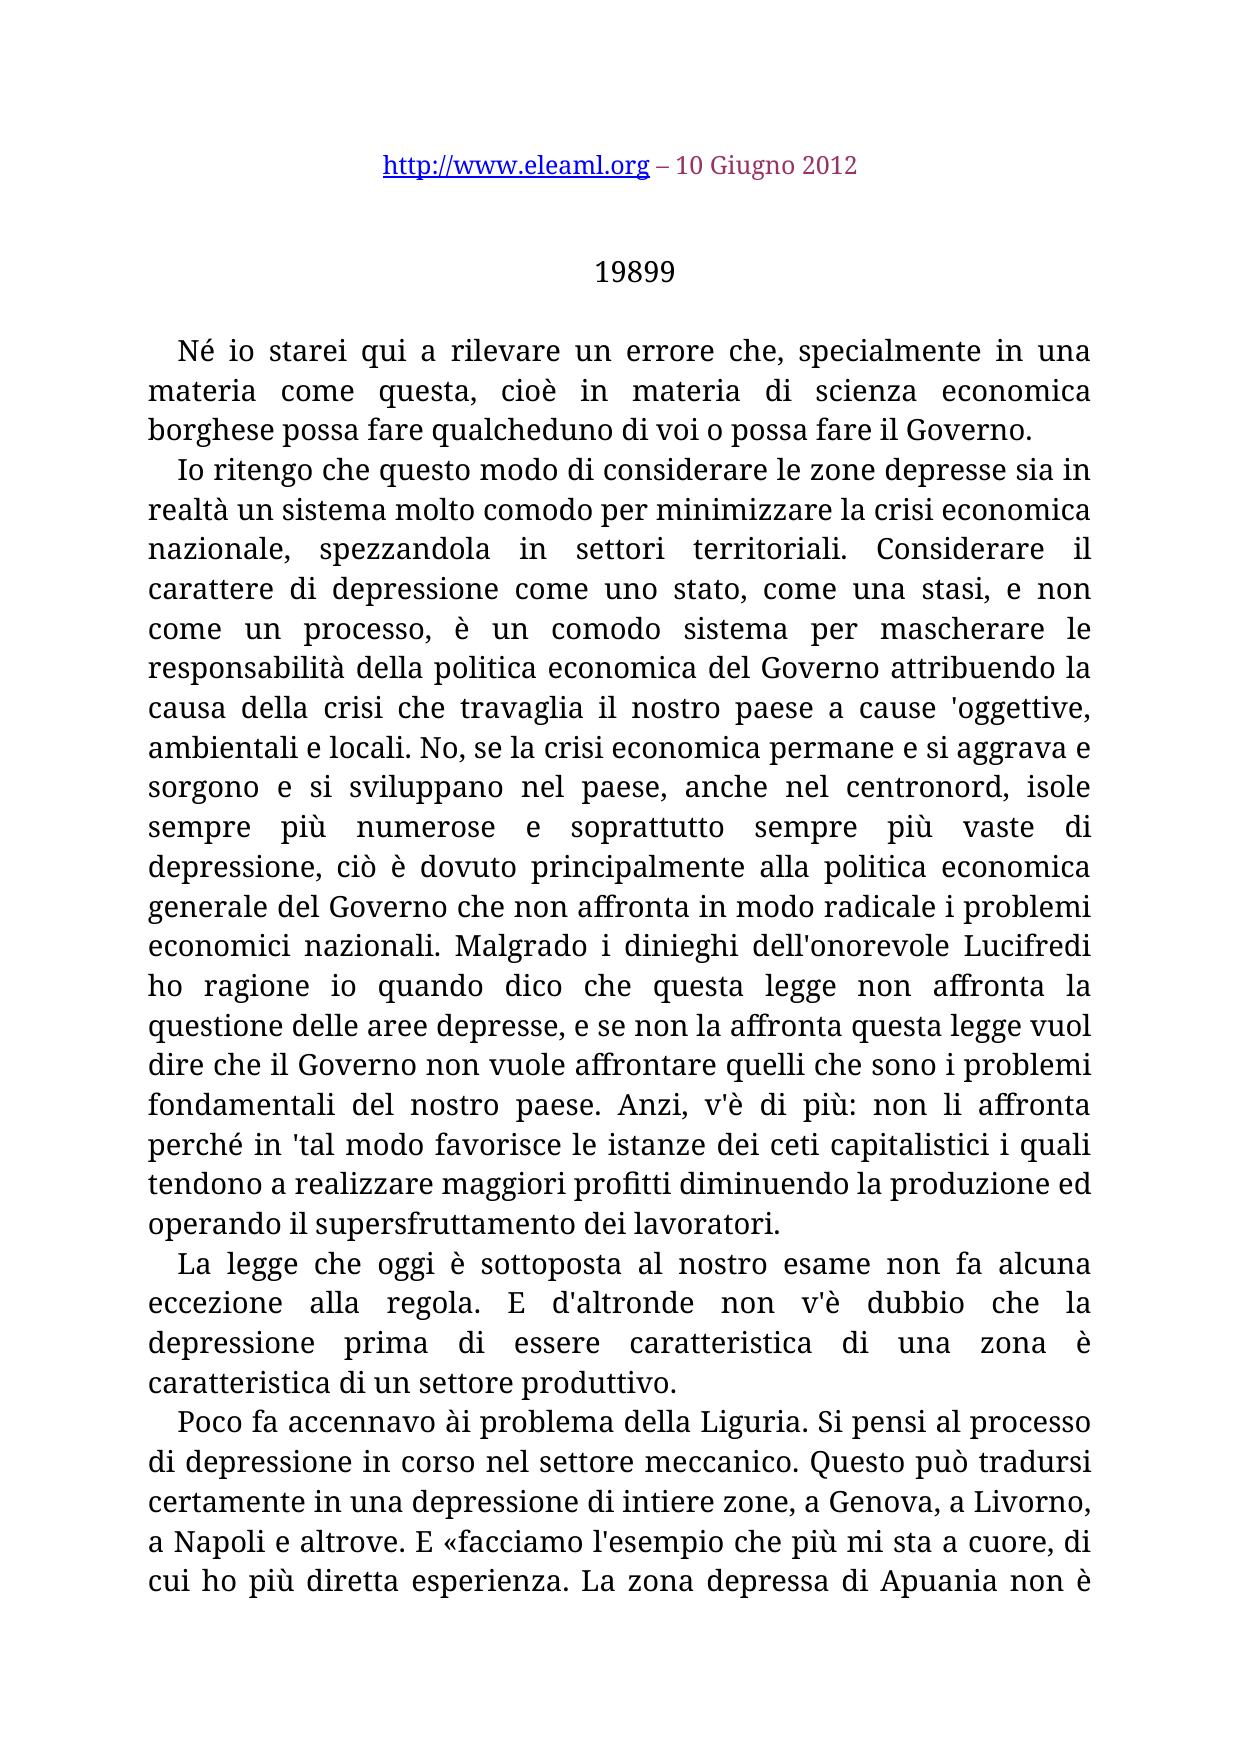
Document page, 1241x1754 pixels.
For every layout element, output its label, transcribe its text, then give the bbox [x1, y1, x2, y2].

text La legge che oggi è sottoposta al nostro esame non fa alcuna eccezione alla regola. E d'altronde non v'è dubbio che la depressione prima di essere caratteristica di una zona è caratteristica di un settore produttivo. [148, 1243, 1093, 1402]
text Io ritengo che questo modo di considerare le zone depresse sia in realtà un sistema molto comodo per minimizzare la crisi economica nazionale, spezzandola in settori territoriali. Considerare il carattere di depressione come uno stato, come una stasi, e non come un processo, è un comodo sistema per mascherare le responsabilità della politica economica del Governo attribuendo la causa della crisi che travaglia il nostro paese a cause 'oggettive, ambientali e locali. No, se la crisi economica permane e si aggrava e sorgono e si sviluppano nel paese, anche nel centronord, isole sempre più numerose e soprattutto sempre più vaste di depressione, ciò è dovuto principalmente alla politica economica generale del Governo che non affronta in modo radicale i problemi economici nazionali. Malgrado i dinieghi dell'onorevole Lucifredi ho ragione io quando dico che questa legge non affronta la questione delle aree depresse, e se non la affronta questa legge vuol dire che il Governo non vuole affrontare quelli che sono i problemi fondamentali del nostro paese. Anzi, v'è di più: non li affronta perché in 'tal modo favorisce le istanze dei ceti capitalistici i quali tendono a realizzare maggiori profitti diminuendo la produzione ed operando il supersfruttamento dei lavoratori. [148, 449, 1093, 1243]
text Né io starei qui a rilevare un errore che, specialmente in una materia come questa, cioè in materia di scienza economica borghese possa fare qualcheduno di voi o possa fare il Governo. [148, 330, 1093, 449]
text 19899 [148, 251, 1093, 291]
text Poco fa accennavo ài problema della Liguria. Si pensi al processo di depressione in corso nel settore meccanico. Questo può tradursi certamente in una depressione di intiere zone, a Genova, a Livorno, a Napoli e altrove. E «facciamo l'esempio che più mi sta a cuore, di cui ho più diretta esperienza. La zona depressa di Apuania non è [148, 1402, 1093, 1600]
